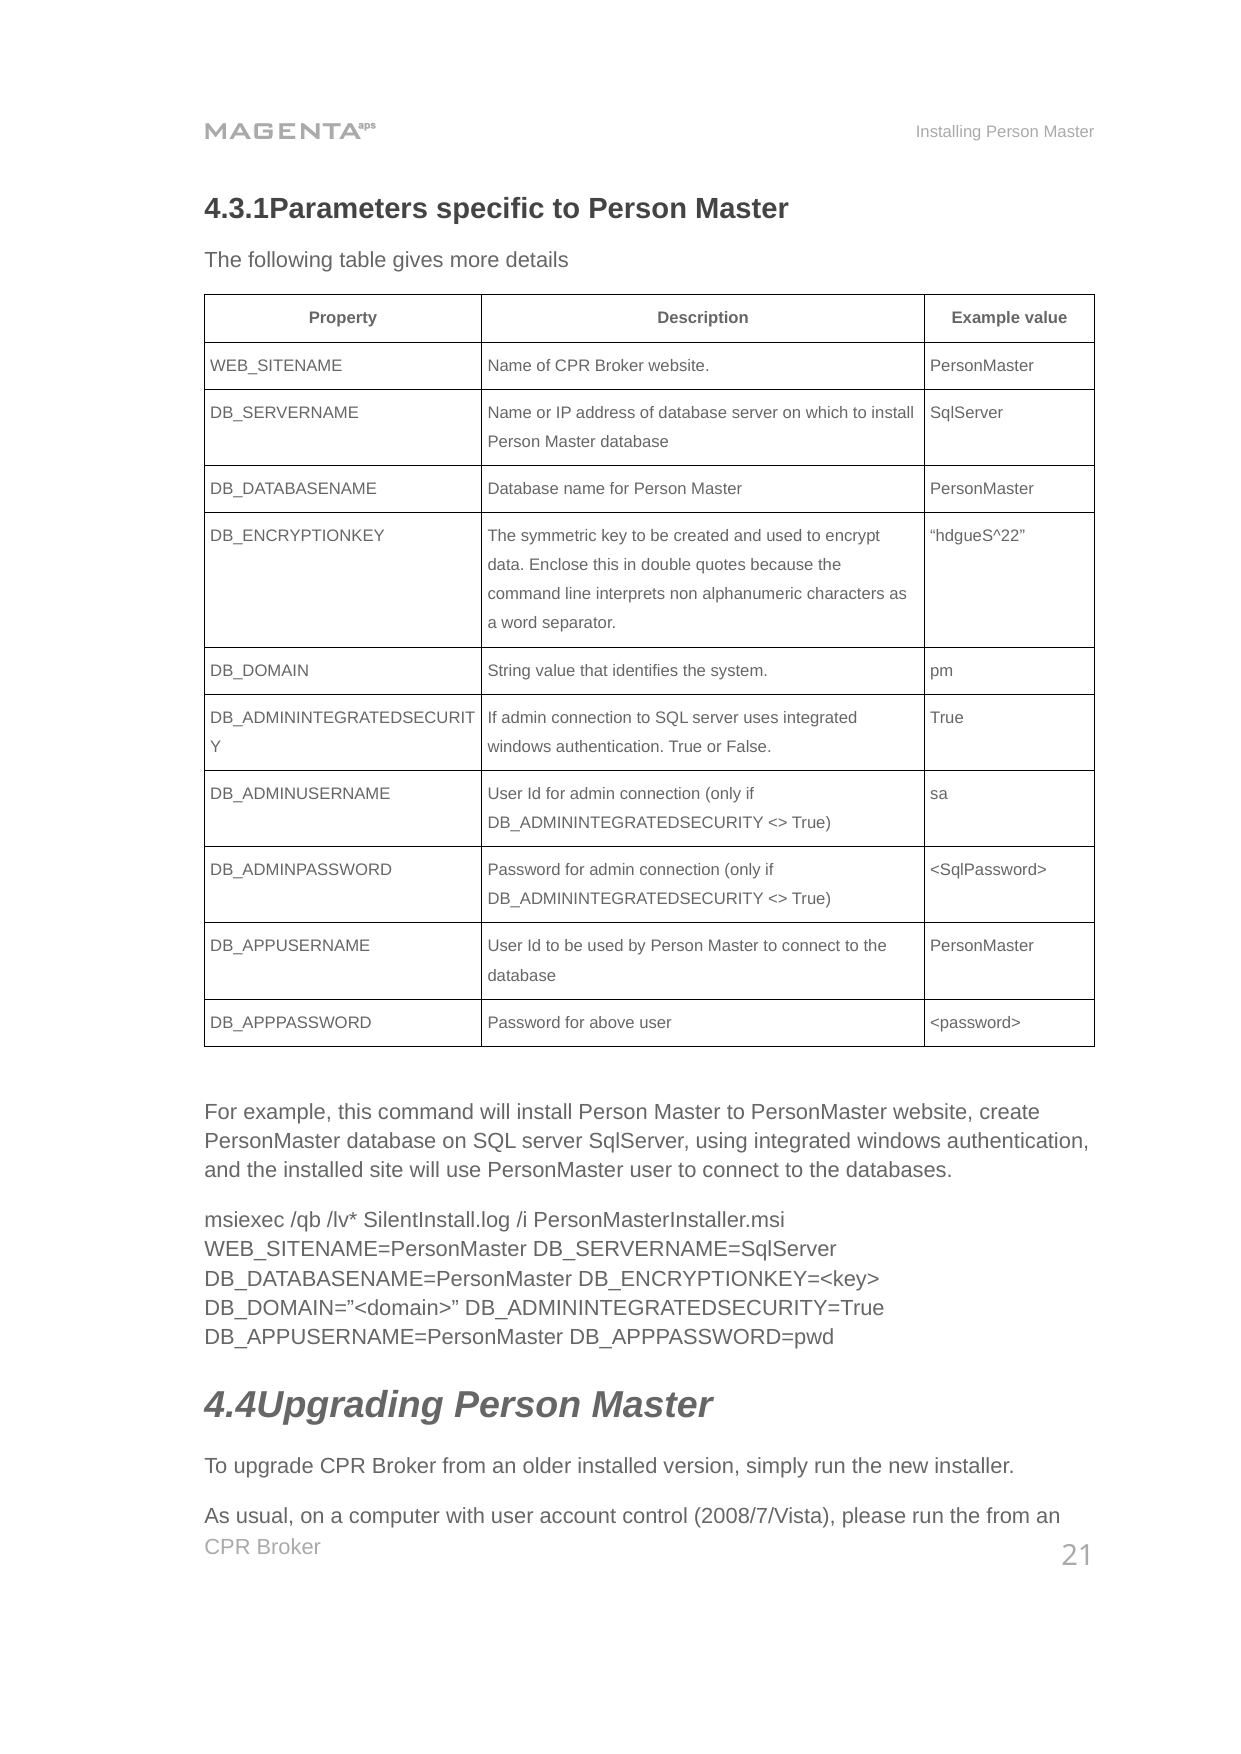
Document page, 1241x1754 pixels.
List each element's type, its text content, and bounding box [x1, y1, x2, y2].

table_cell PersonMaster [925, 923, 1094, 998]
table_cell DB_ADMINUSERNAME [205, 771, 481, 846]
table_header Property [205, 295, 481, 341]
table_cell The symmetric key to be created and used to encrypt data. Enclose this in double quotes because the command line interprets non alphanumeric characters as a word separator. [482, 513, 924, 646]
table_cell PersonMaster [925, 466, 1094, 512]
text The following table gives more details [204, 244, 1094, 273]
table_cell <password> [925, 1000, 1094, 1046]
table_cell DB_DATABASENAME [205, 466, 481, 512]
table_cell Password for admin connection (only if DB_ADMININTEGRATEDSECURITY <> True) [482, 847, 924, 922]
table_cell <SqlPassword> [925, 847, 1094, 922]
table_cell DB_ADMINPASSWORD [205, 847, 481, 922]
table_cell Password for above user [482, 1000, 924, 1046]
table_cell WEB_SITENAME [205, 343, 481, 388]
table_cell PersonMaster [925, 343, 1094, 388]
subtitle Parameters specific to Person Master [204, 171, 1094, 230]
table_cell String value that identifies the system. [482, 648, 924, 693]
table_header Description [482, 295, 924, 341]
table_cell Name or IP address of database server on which to install Person Master database [482, 390, 924, 465]
text To upgrade CPR Broker from an older installed version, simply run the new installer. [204, 1450, 1094, 1479]
table_cell Name of CPR Broker website. [482, 343, 924, 388]
text As usual, on a computer with user account control (2008/7/Vista), please run the from an [204, 1500, 1094, 1529]
table_cell DB_SERVERNAME [205, 390, 481, 465]
table_cell DB_ADMININTEGRATEDSECURITY [205, 695, 481, 770]
table_cell pm [925, 648, 1094, 693]
table_cell “hdgueS^22” [925, 513, 1094, 646]
table_cell DB_APPUSERNAME [205, 923, 481, 998]
text msiexec /qb /lv* SilentInstall.log /i PersonMasterInstaller.msi WEB_SITENAME=PersonMaster DB_SERVERNAME=SqlServer DB_DATABASENAME=PersonMaster DB_ENCRYPTIONKEY=<key> DB_DOMAIN=”<domain>” DB_ADMININTEGRATEDSECURITY=True DB_APPUSERNAME=PersonMaster DB_APPPASSWORD=pwd [204, 1204, 1094, 1350]
table_cell SqlServer [925, 390, 1094, 465]
table_cell If admin connection to SQL server uses integrated windows authentication. True or False. [482, 695, 924, 770]
table_cell DB_ENCRYPTIONKEY [205, 513, 481, 646]
table_header Example value [925, 295, 1094, 341]
table_cell Database name for Person Master [482, 466, 924, 512]
table_cell True [925, 695, 1094, 770]
table_cell User Id for admin connection (only if DB_ADMININTEGRATEDSECURITY <> True) [482, 771, 924, 846]
table_cell User Id to be used by Person Master to connect to the database [482, 923, 924, 998]
text For example, this command will install Person Master to PersonMaster website, create PersonMaster database on SQL server SqlServer, using integrated windows authentication, and the installed site will use PersonMaster user to connect to the databases. [204, 1096, 1094, 1183]
table_cell sa [925, 771, 1094, 846]
subtitle Upgrading Person Master [204, 1371, 1094, 1429]
table_cell DB_APPPASSWORD [205, 1000, 481, 1046]
table_cell DB_DOMAIN [205, 648, 481, 693]
